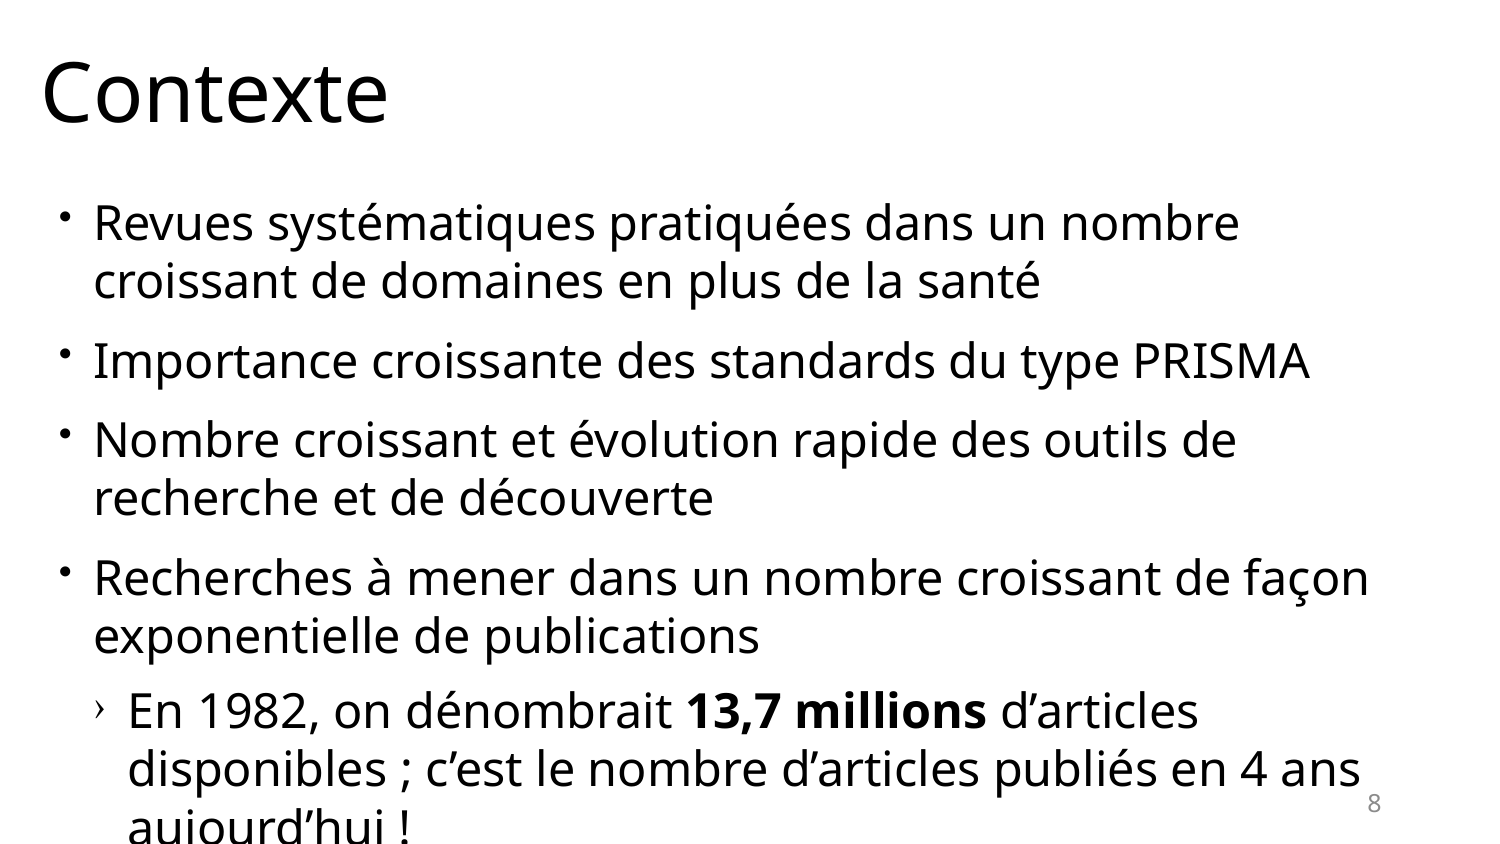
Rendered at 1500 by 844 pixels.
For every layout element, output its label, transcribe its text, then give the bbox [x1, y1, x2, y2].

list Revues systématiques pratiquées dans un nombre croissant de domaines en plus de la santé Importance croissante des standards du type PRISMA Nombre croissant et évolution rapide des outils de recherche et de découverte Recherches à mener dans un nombre croissant de façon exponentielle de publications En 1982, on dénombrait 13,7 millions d’articles disponibles ; c’est le nombre d’articles publiés en 4 ans aujourd’hui ! [58, 191, 1421, 844]
title Contexte [25, 14, 1320, 178]
